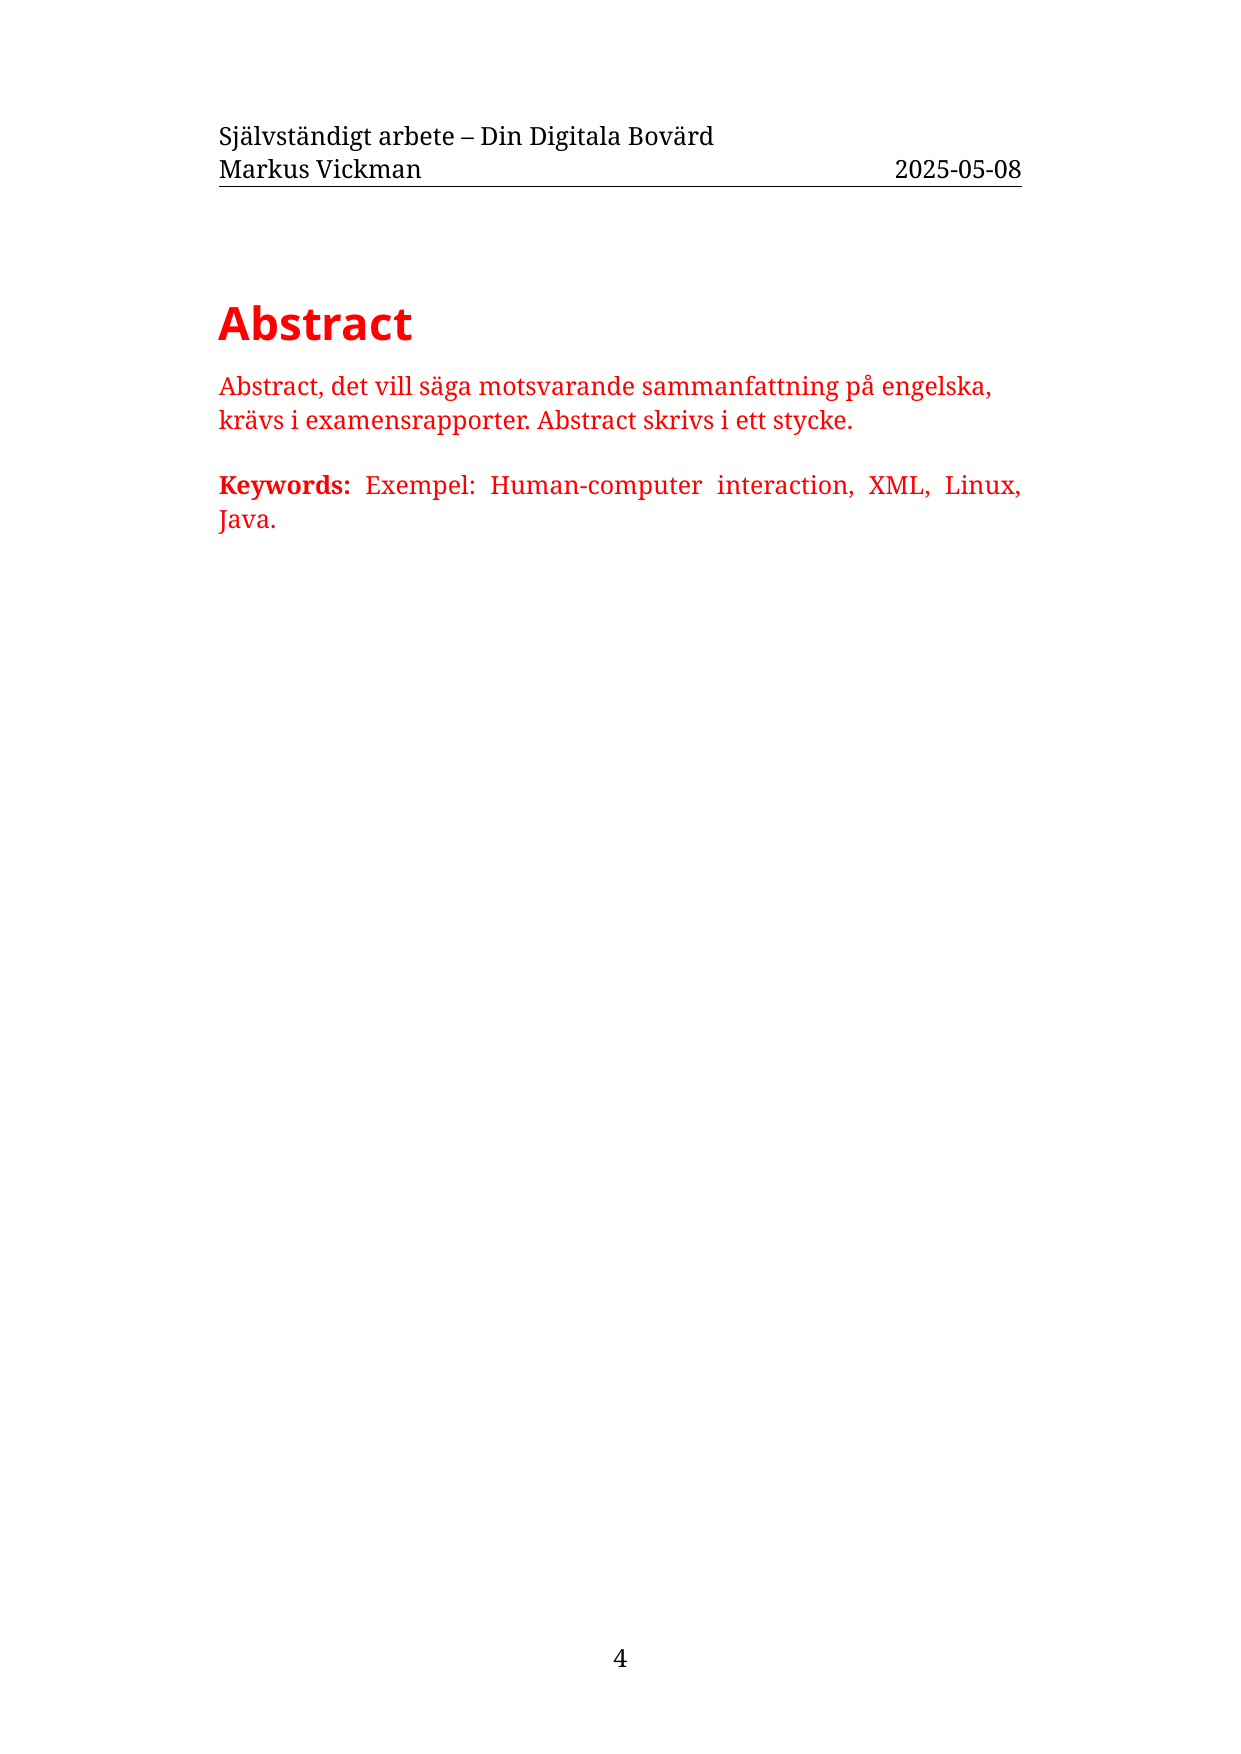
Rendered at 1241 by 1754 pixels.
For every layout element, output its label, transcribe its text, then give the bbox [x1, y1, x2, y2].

subtitle Keywords: Exempel: Human-computer interaction, XML, Linux, Java. [218, 468, 1022, 536]
subtitle Abstract [218, 291, 1022, 353]
text Abstract, det vill säga motsvarande sammanfattning på engelska, krävs i examensrapporter. Abstract skrivs i ett stycke. [218, 369, 1022, 437]
